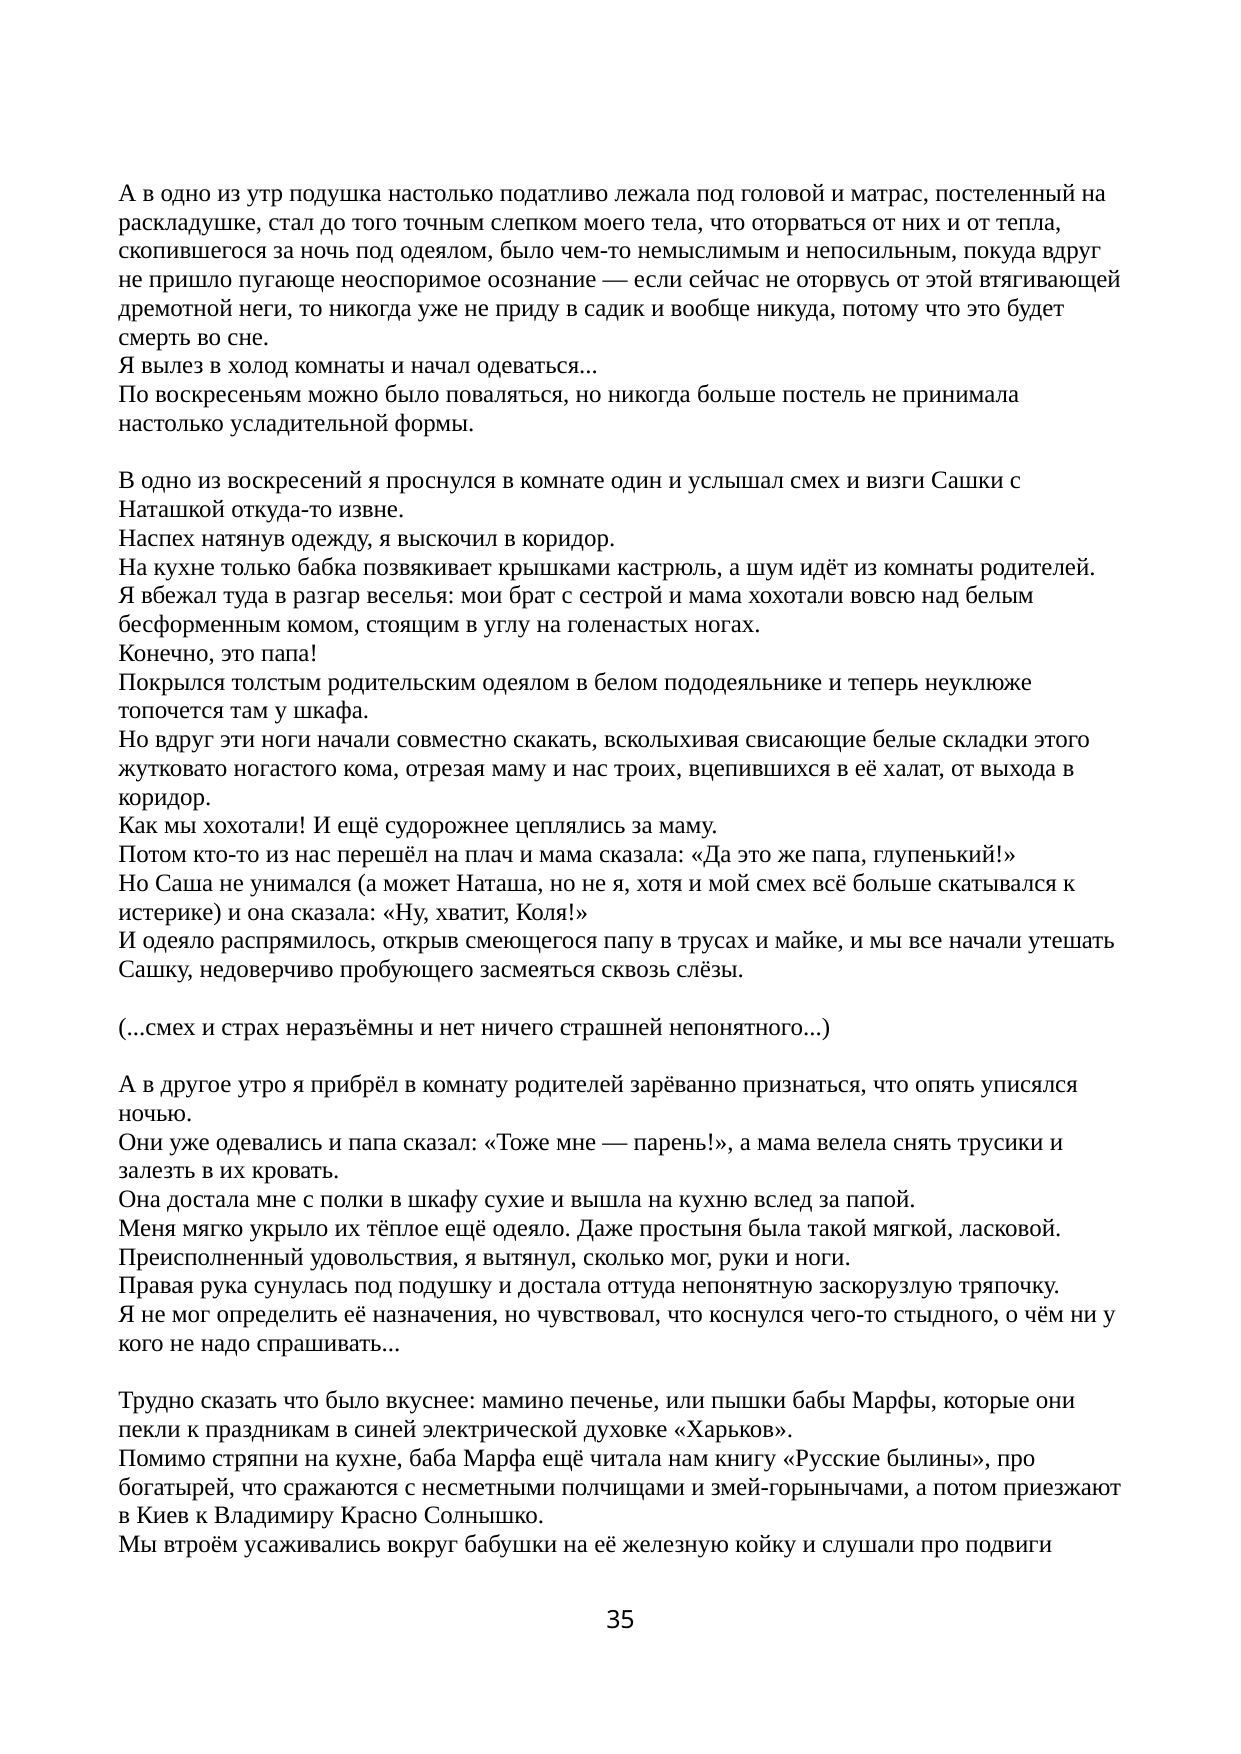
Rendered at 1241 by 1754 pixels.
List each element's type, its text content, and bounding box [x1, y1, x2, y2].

text Но вдруг эти ноги начали совместно скакать, всколыхивая свисающие белые складки этого жутковато ногастого кома, отрезая маму и нас троих, вцепившихся в её халат, от выхода в коридор. [118, 724, 1122, 811]
text На кухне только бабка позвякивает крышками кастрюль, а шум идёт из комнаты родителей. [118, 552, 1122, 581]
text Они уже одевались и папа сказал: «Тоже мне — парень!», а мама велела снять трусики и залезть в их кровать. [118, 1127, 1122, 1184]
text А в другое утро я прибрёл в комнату родителей зарёванно признаться, что опять уписялся ночью. [118, 1069, 1122, 1127]
text Как мы хохотали! И ещё судорожнее цеплялись за маму. [118, 811, 1122, 839]
text А в одно из утр подушка настолько податливо лежала под головой и матрас, постеленный на раскладушке, стал до того точным слепком моего тела, что оторваться от них и от тепла, скопившегося за ночь под одеялом, было чем-то немыслимым и непосильным, покуда вдруг не пришло пугающе неоспоримое осознание — если сейчас не оторвусь от этой втягивающей дремотной неги, то никогда уже не приду в садик и вообще никуда, потому что это будет смерть во сне. [118, 178, 1122, 351]
text Но Саша не унимался (а может Наташа, но не я, хотя и мой смех всё больше скатывался к истерике) и она сказала: «Ну, хватит, Коля!» [118, 868, 1122, 926]
text Я вылез в холод комнаты и начал одеваться... [118, 351, 1122, 379]
text Она достала мне с полки в шкафу сухие и вышла на кухню вслед за папой. [118, 1184, 1122, 1213]
text Мы втроём усаживались вокруг бабушки на её железную койку и слушали про подвиги [118, 1529, 1122, 1558]
text Конечно, это папа! [118, 638, 1122, 667]
text Я не мог определить её назначения, но чувствовал, что коснулся чего-то стыдного, о чём ни у кого не надо спрашивать... [118, 1299, 1122, 1357]
text (...смех и страх неразъёмны и нет ничего страшней непонятного...) [118, 1012, 1122, 1041]
text Я вбежал туда в разгар веселья: мои брат с сестрой и мама хохотали вовсю над белым бесформенным комом, стоящим в углу на голенастых ногах. [118, 581, 1122, 638]
text Наспех натянув одежду, я выскочил в коридор. [118, 523, 1122, 552]
text Меня мягко укрыло их тёплое ещё одеяло. Даже простыня была такой мягкой, ласковой. [118, 1213, 1122, 1242]
text Правая рука сунулась под подушку и достала оттуда непонятную заскорузлую тряпочку. [118, 1271, 1122, 1299]
text Помимо стряпни на кухне, баба Марфа ещё читала нам книгу «Русские былины», про богатырей, что сражаются с несметными полчищами и змей-горынычами, а потом приезжают в Киев к Владимиру Красно Солнышко. [118, 1443, 1122, 1529]
text Преисполненный удовольствия, я вытянул, сколько мог, руки и ноги. [118, 1242, 1122, 1271]
text По воскресеньям можно было поваляться, но никогда больше постель не принимала настолько усладительной формы. [118, 379, 1122, 437]
text И одеяло распрямилось, открыв смеющегося папу в трусах и майке, и мы все начали утешать Сашку, недоверчиво пробующего засмеяться сквозь слёзы. [118, 926, 1122, 983]
text Покрылся толстым родительским одеялом в белом пододеяльнике и теперь неуклюже топочется там у шкафа. [118, 667, 1122, 724]
text Потом кто-то из нас перешёл на плач и мама сказала: «Да это же папа, глупенький!» [118, 839, 1122, 868]
text В одно из воскресений я проснулся в комнате один и услышал смех и визги Сашки с Наташкой откуда-то извне. [118, 466, 1122, 523]
text Трудно сказать что было вкуснее: мамино печенье, или пышки бабы Марфы, которые они пекли к праздникам в синей электрической духовке «Харьков». [118, 1386, 1122, 1443]
